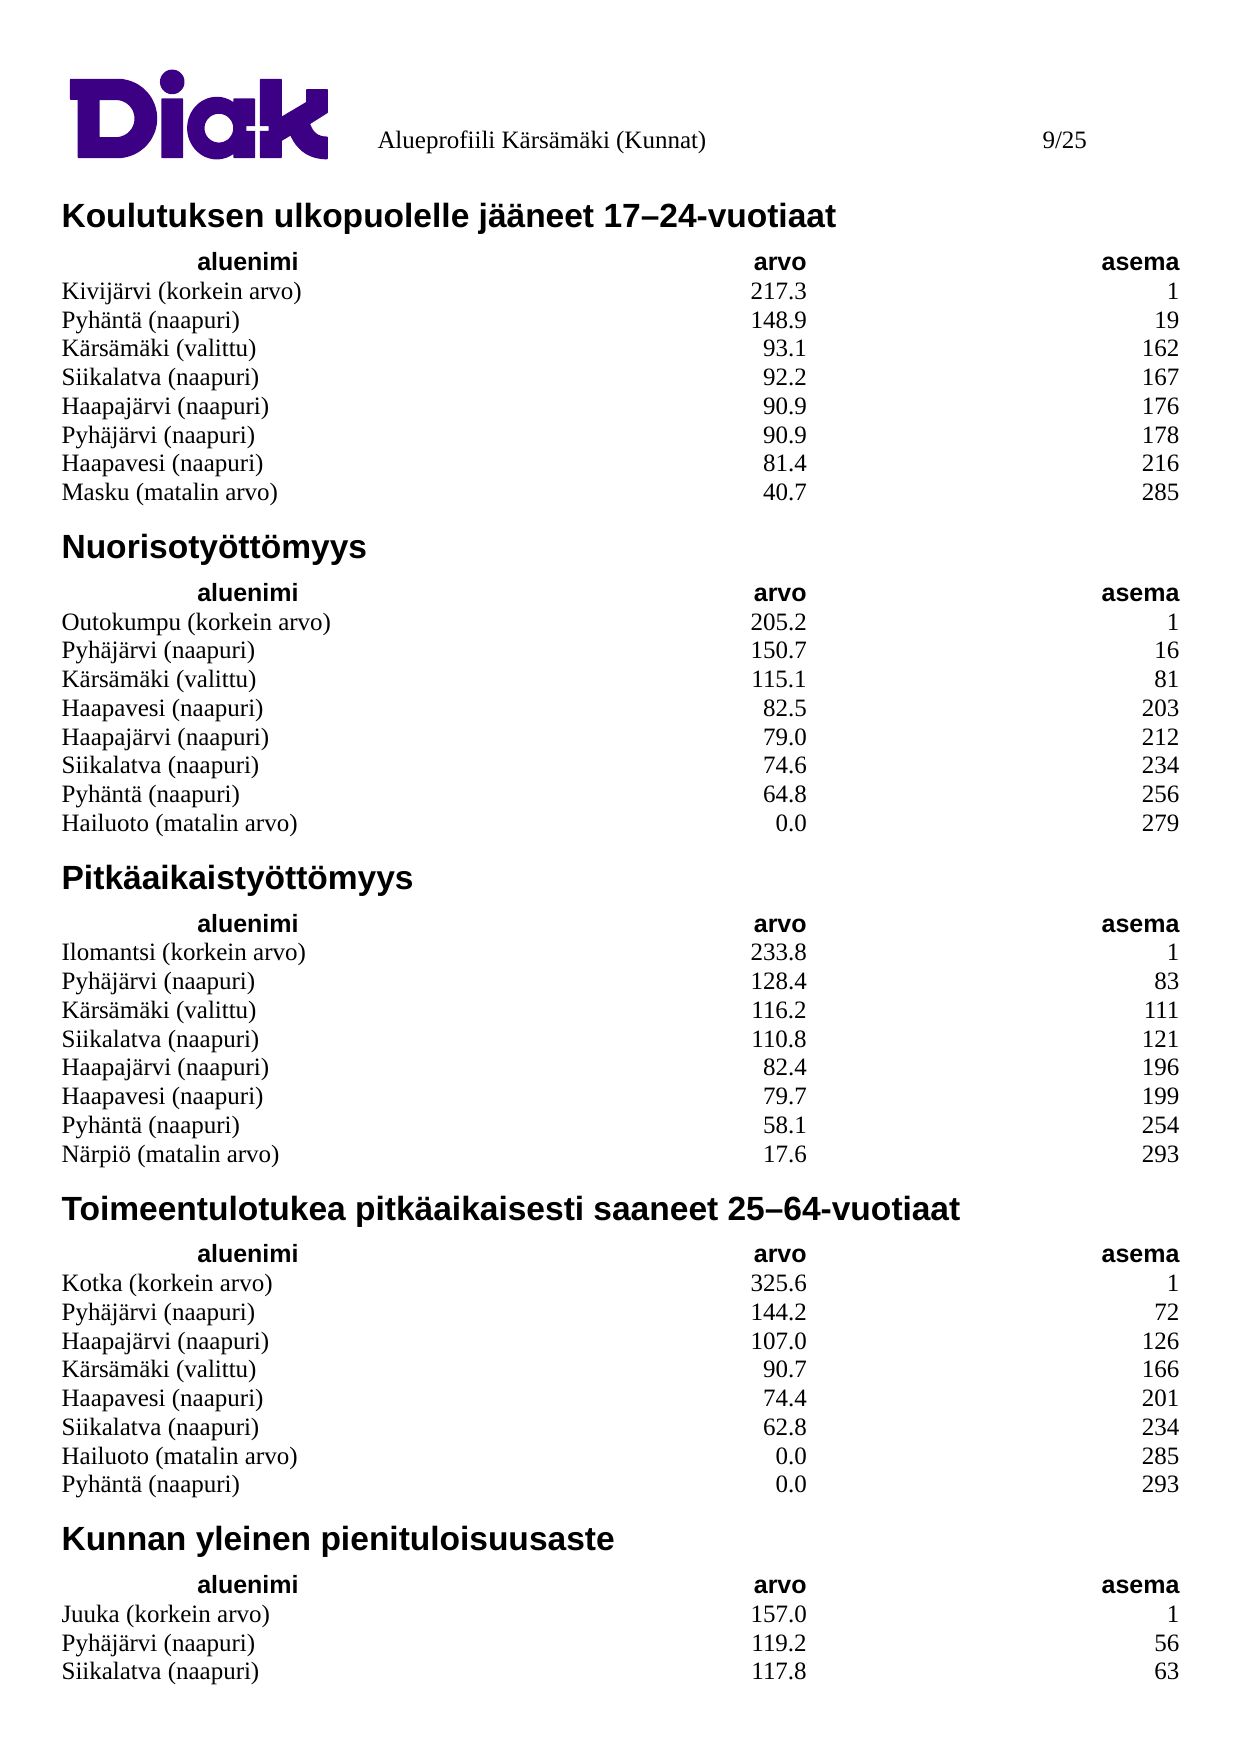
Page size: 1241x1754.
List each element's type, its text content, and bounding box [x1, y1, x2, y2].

table_cell 157.0 [434, 1599, 806, 1628]
table_cell Hailuoto (matalin arvo) [61, 1441, 434, 1469]
table_cell 285 [806, 477, 1179, 506]
table_cell Pyhäjärvi (naapuri) [61, 1628, 434, 1656]
table_cell Siikalatva (naapuri) [61, 362, 434, 391]
table_cell 1 [806, 1599, 1179, 1628]
table_cell 279 [806, 808, 1179, 837]
table_cell 40.7 [434, 477, 806, 506]
table_cell 117.8 [434, 1656, 806, 1685]
table_cell 90.9 [434, 391, 806, 420]
table_cell 285 [806, 1441, 1179, 1469]
table_cell 196 [806, 1053, 1179, 1081]
table_cell 81.4 [434, 449, 806, 477]
table_cell 115.1 [434, 664, 806, 693]
table_cell 82.4 [434, 1053, 806, 1081]
table_cell 56 [806, 1628, 1179, 1656]
table_cell Haapavesi (naapuri) [61, 1081, 434, 1110]
table_cell Masku (matalin arvo) [61, 477, 434, 506]
table_cell 212 [806, 722, 1179, 751]
subtitle Nuorisotyöttömyys [61, 527, 1179, 566]
table_cell 92.2 [434, 362, 806, 391]
table_cell 17.6 [434, 1139, 806, 1167]
table_cell Haapavesi (naapuri) [61, 1383, 434, 1412]
table_cell 178 [806, 420, 1179, 448]
table_cell Siikalatva (naapuri) [61, 1412, 434, 1441]
table_cell Kärsämäki (valittu) [61, 995, 434, 1024]
table_cell Ilomantsi (korkein arvo) [61, 938, 434, 966]
table_cell Pyhäntä (naapuri) [61, 305, 434, 333]
table_cell Kärsämäki (valittu) [61, 664, 434, 693]
table_cell Haapavesi (naapuri) [61, 693, 434, 722]
table_cell 64.8 [434, 779, 806, 808]
table_cell 148.9 [434, 305, 806, 333]
table_cell Haapajärvi (naapuri) [61, 391, 434, 420]
table_cell 162 [806, 334, 1179, 362]
table_cell 216 [806, 449, 1179, 477]
table_cell 199 [806, 1081, 1179, 1110]
table_cell 93.1 [434, 334, 806, 362]
table_cell 58.1 [434, 1110, 806, 1139]
table_cell Pyhäjärvi (naapuri) [61, 1297, 434, 1326]
table_cell 121 [806, 1024, 1179, 1052]
table_cell Pyhäjärvi (naapuri) [61, 966, 434, 995]
table_header asema [806, 1570, 1179, 1599]
table_cell Pyhäntä (naapuri) [61, 1470, 434, 1498]
table_cell 19 [806, 305, 1179, 333]
table_header arvo [434, 578, 806, 607]
subtitle Koulutuksen ulkopuolelle jääneet 17–24-vuotiaat [61, 196, 1179, 235]
table_cell 256 [806, 779, 1179, 808]
table_cell Haapajärvi (naapuri) [61, 722, 434, 751]
table_cell Hailuoto (matalin arvo) [61, 808, 434, 837]
table_cell Pyhäjärvi (naapuri) [61, 420, 434, 448]
table_cell Kärsämäki (valittu) [61, 334, 434, 362]
table_cell Pyhäntä (naapuri) [61, 779, 434, 808]
table_cell 201 [806, 1383, 1179, 1412]
table_cell Kotka (korkein arvo) [61, 1268, 434, 1297]
table_cell Siikalatva (naapuri) [61, 1656, 434, 1685]
table_header arvo [434, 909, 806, 937]
table_cell 254 [806, 1110, 1179, 1139]
table_cell 203 [806, 693, 1179, 722]
table_cell Outokumpu (korkein arvo) [61, 607, 434, 636]
table_cell 79.0 [434, 722, 806, 751]
table_cell Närpiö (matalin arvo) [61, 1139, 434, 1167]
table_cell 150.7 [434, 636, 806, 664]
table_header asema [806, 578, 1179, 607]
table_cell 1 [806, 1268, 1179, 1297]
table_cell 111 [806, 995, 1179, 1024]
table_cell 74.4 [434, 1383, 806, 1412]
table_cell 128.4 [434, 966, 806, 995]
table_cell 293 [806, 1139, 1179, 1167]
table_cell 1 [806, 607, 1179, 636]
table_header asema [806, 247, 1179, 276]
table_header aluenimi [61, 1240, 434, 1268]
table_cell 325.6 [434, 1268, 806, 1297]
table_cell Haapajärvi (naapuri) [61, 1326, 434, 1354]
table_cell 16 [806, 636, 1179, 664]
table_cell 74.6 [434, 751, 806, 779]
table_cell 176 [806, 391, 1179, 420]
table_header aluenimi [61, 909, 434, 937]
table_header arvo [434, 247, 806, 276]
table_cell 167 [806, 362, 1179, 391]
table_cell Haapajärvi (naapuri) [61, 1053, 434, 1081]
table_cell 90.7 [434, 1355, 806, 1383]
table_cell Haapavesi (naapuri) [61, 449, 434, 477]
table_cell 0.0 [434, 1441, 806, 1469]
table_cell 63 [806, 1656, 1179, 1685]
table_cell 83 [806, 966, 1179, 995]
table_cell 234 [806, 1412, 1179, 1441]
table_cell 144.2 [434, 1297, 806, 1326]
table_header asema [806, 909, 1179, 937]
table_cell 1 [806, 276, 1179, 305]
table_cell 107.0 [434, 1326, 806, 1354]
table_cell 0.0 [434, 1470, 806, 1498]
subtitle Pitkäaikaistyöttömyys [61, 858, 1179, 896]
table_cell 166 [806, 1355, 1179, 1383]
table_cell 62.8 [434, 1412, 806, 1441]
table_cell 116.2 [434, 995, 806, 1024]
table_cell 1 [806, 938, 1179, 966]
table_cell Siikalatva (naapuri) [61, 751, 434, 779]
table_header arvo [434, 1240, 806, 1268]
table_cell 126 [806, 1326, 1179, 1354]
table_cell 119.2 [434, 1628, 806, 1656]
table_cell Kärsämäki (valittu) [61, 1355, 434, 1383]
table_cell Pyhäntä (naapuri) [61, 1110, 434, 1139]
table_header asema [806, 1240, 1179, 1268]
table_cell Siikalatva (naapuri) [61, 1024, 434, 1052]
table_header aluenimi [61, 1570, 434, 1599]
table_cell 233.8 [434, 938, 806, 966]
table_cell 205.2 [434, 607, 806, 636]
table_cell 0.0 [434, 808, 806, 837]
table_header aluenimi [61, 578, 434, 607]
table_cell 72 [806, 1297, 1179, 1326]
table_header arvo [434, 1570, 806, 1599]
table_cell 217.3 [434, 276, 806, 305]
table_cell 82.5 [434, 693, 806, 722]
table_cell 234 [806, 751, 1179, 779]
subtitle Toimeentulotukea pitkäaikaisesti saaneet 25–64-vuotiaat [61, 1188, 1179, 1227]
table_cell 293 [806, 1470, 1179, 1498]
table_cell 81 [806, 664, 1179, 693]
table_cell 79.7 [434, 1081, 806, 1110]
subtitle Kunnan yleinen pienituloisuusaste [61, 1519, 1179, 1558]
table_header aluenimi [61, 247, 434, 276]
table_cell 110.8 [434, 1024, 806, 1052]
table_cell Kivijärvi (korkein arvo) [61, 276, 434, 305]
table_cell 90.9 [434, 420, 806, 448]
table_cell Juuka (korkein arvo) [61, 1599, 434, 1628]
table_cell Pyhäjärvi (naapuri) [61, 636, 434, 664]
